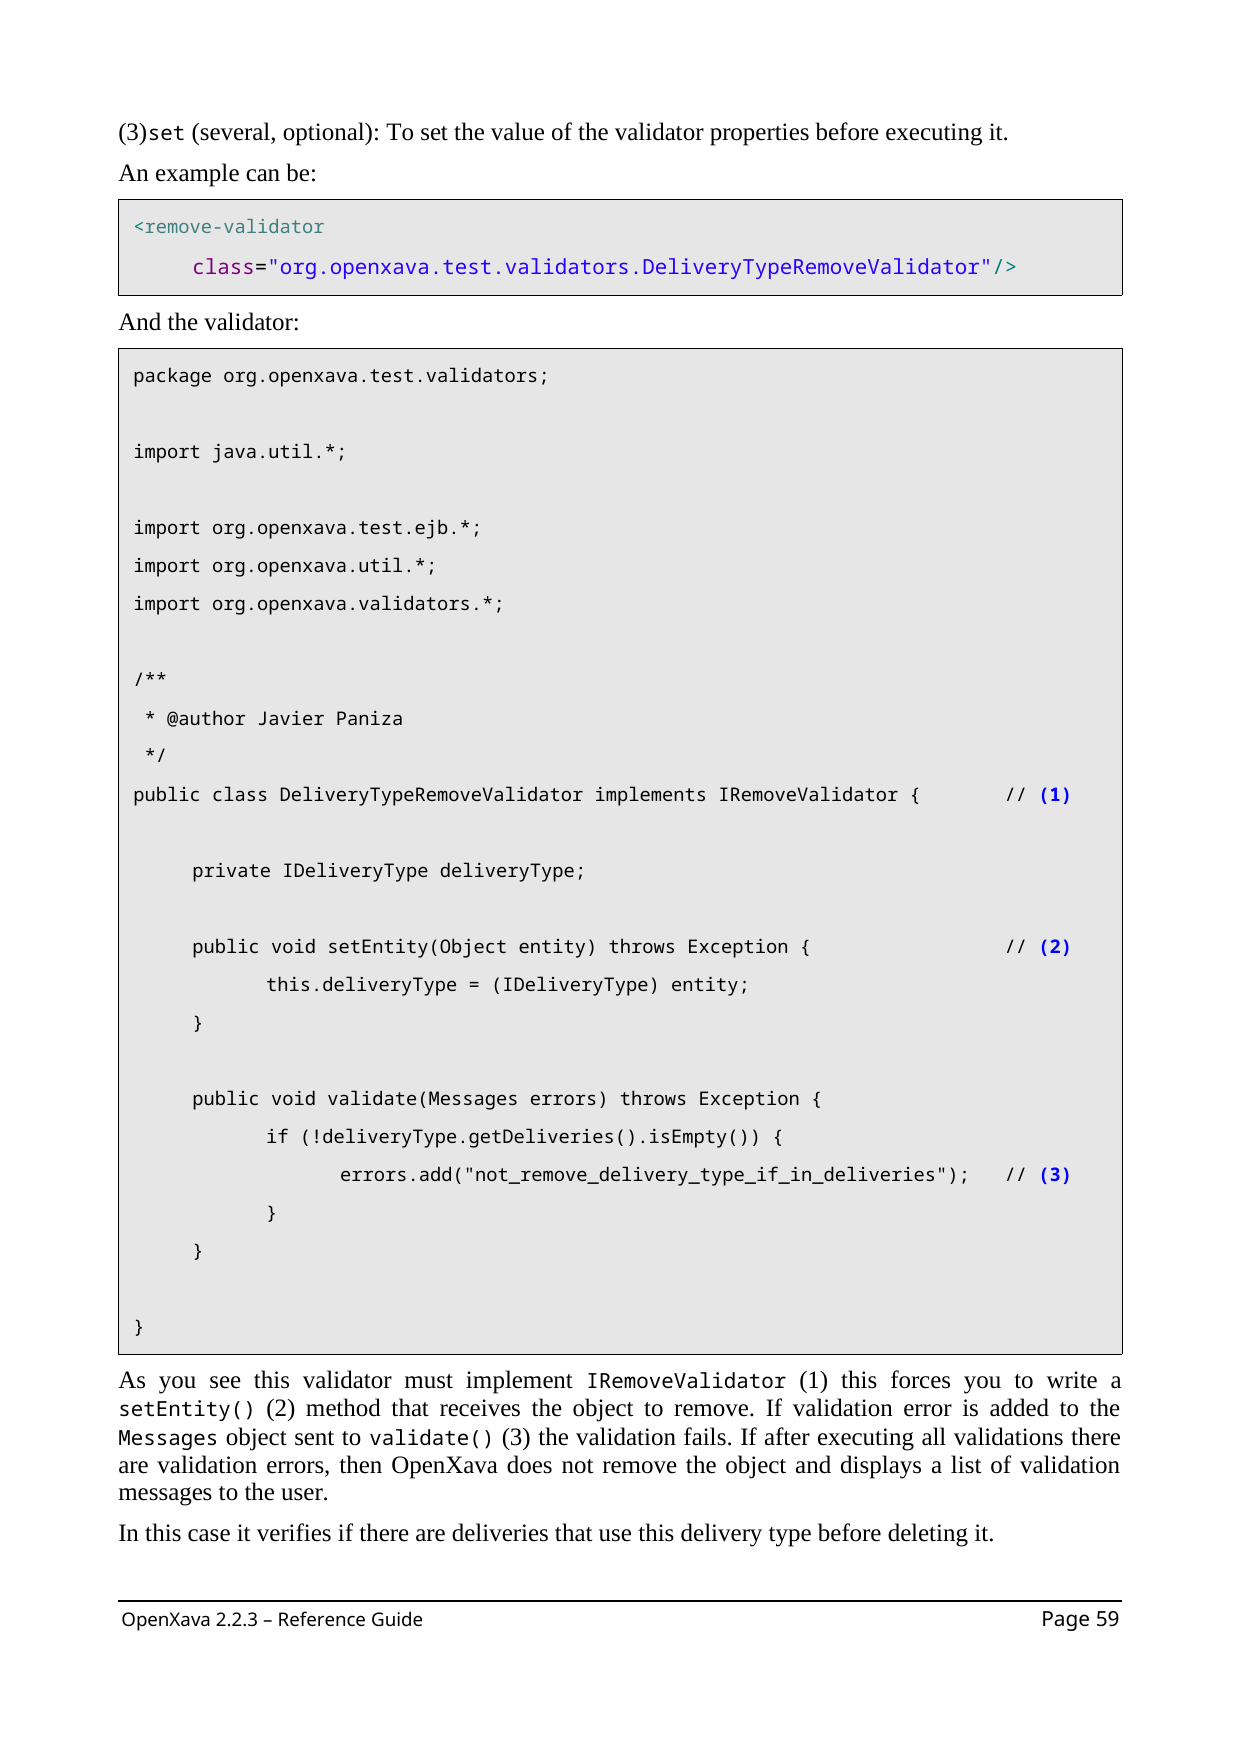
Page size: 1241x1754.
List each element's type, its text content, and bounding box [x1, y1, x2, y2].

text * @author Javier Paniza [119, 690, 1122, 728]
text An example can be: [118, 159, 1122, 187]
text if (!deliveryType.getDeliveries().isEmpty()) { [119, 1108, 1122, 1146]
text public void setEntity(Object entity) throws Exception { // (2) [119, 918, 1122, 956]
text private IDeliveryType deliveryType; [119, 842, 1122, 880]
text import java.util.*; [119, 424, 1122, 462]
text class="org.openxava.test.validators.DeliveryTypeRemoveValidator"/> [119, 237, 1122, 295]
text <remove-validator [119, 200, 1122, 237]
text } [119, 1222, 1122, 1260]
text } [119, 1298, 1122, 1354]
text In this case it verifies if there are deliveries that use this delivery type before deleting it. [118, 1519, 1122, 1546]
text package org.openxava.test.validators; [119, 349, 1122, 386]
text import org.openxava.util.*; [119, 538, 1122, 576]
text errors.add("not_remove_delivery_type_if_in_deliveries"); // (3) [119, 1146, 1122, 1184]
text import org.openxava.validators.*; [119, 576, 1122, 614]
text } [119, 1184, 1122, 1222]
text /** [119, 652, 1122, 690]
text import org.openxava.test.ejb.*; [119, 500, 1122, 538]
list set (several, optional): To set the value of the validator properties before executing it. [118, 118, 1122, 146]
text As you see this validator must implement IRemoveValidator (1) this forces you to write a setEntity() (2) method that receives the object to remove. If validation error is added to the Messages object sent to validate() (3) the validation fails. If after executing all validations there are validation errors, then OpenXava does not remove the object and displays a list of validation messages to the user. [118, 1366, 1122, 1506]
text } [119, 994, 1122, 1032]
text public void validate(Messages errors) throws Exception { [119, 1070, 1122, 1108]
text this.deliveryType = (IDeliveryType) entity; [119, 956, 1122, 994]
text */ [119, 728, 1122, 766]
text And the validator: [118, 308, 1122, 335]
text public class DeliveryTypeRemoveValidator implements IRemoveValidator { // (1) [119, 766, 1122, 804]
